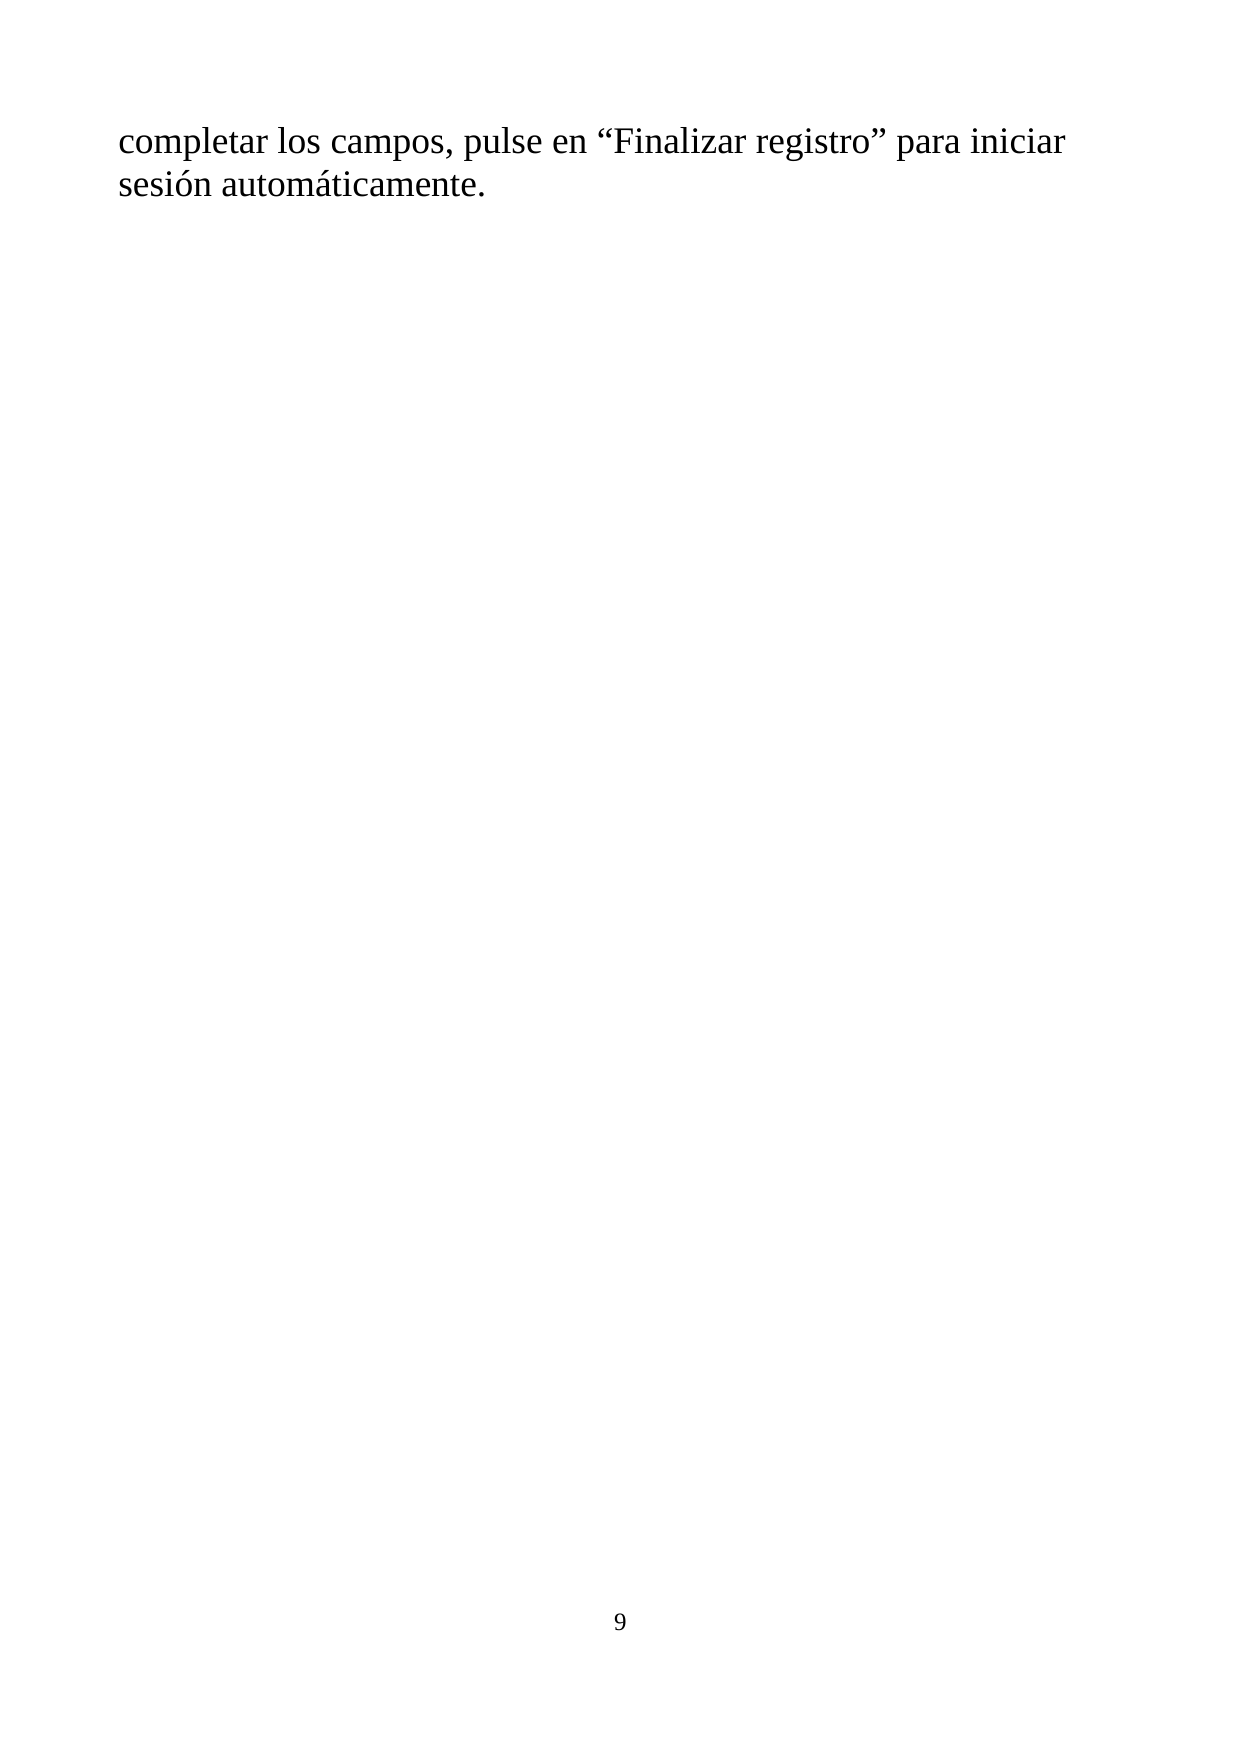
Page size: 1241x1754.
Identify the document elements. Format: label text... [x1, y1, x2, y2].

text completar los campos, pulse en “Finalizar registro” para iniciar sesión automáticamente. [118, 118, 1122, 204]
